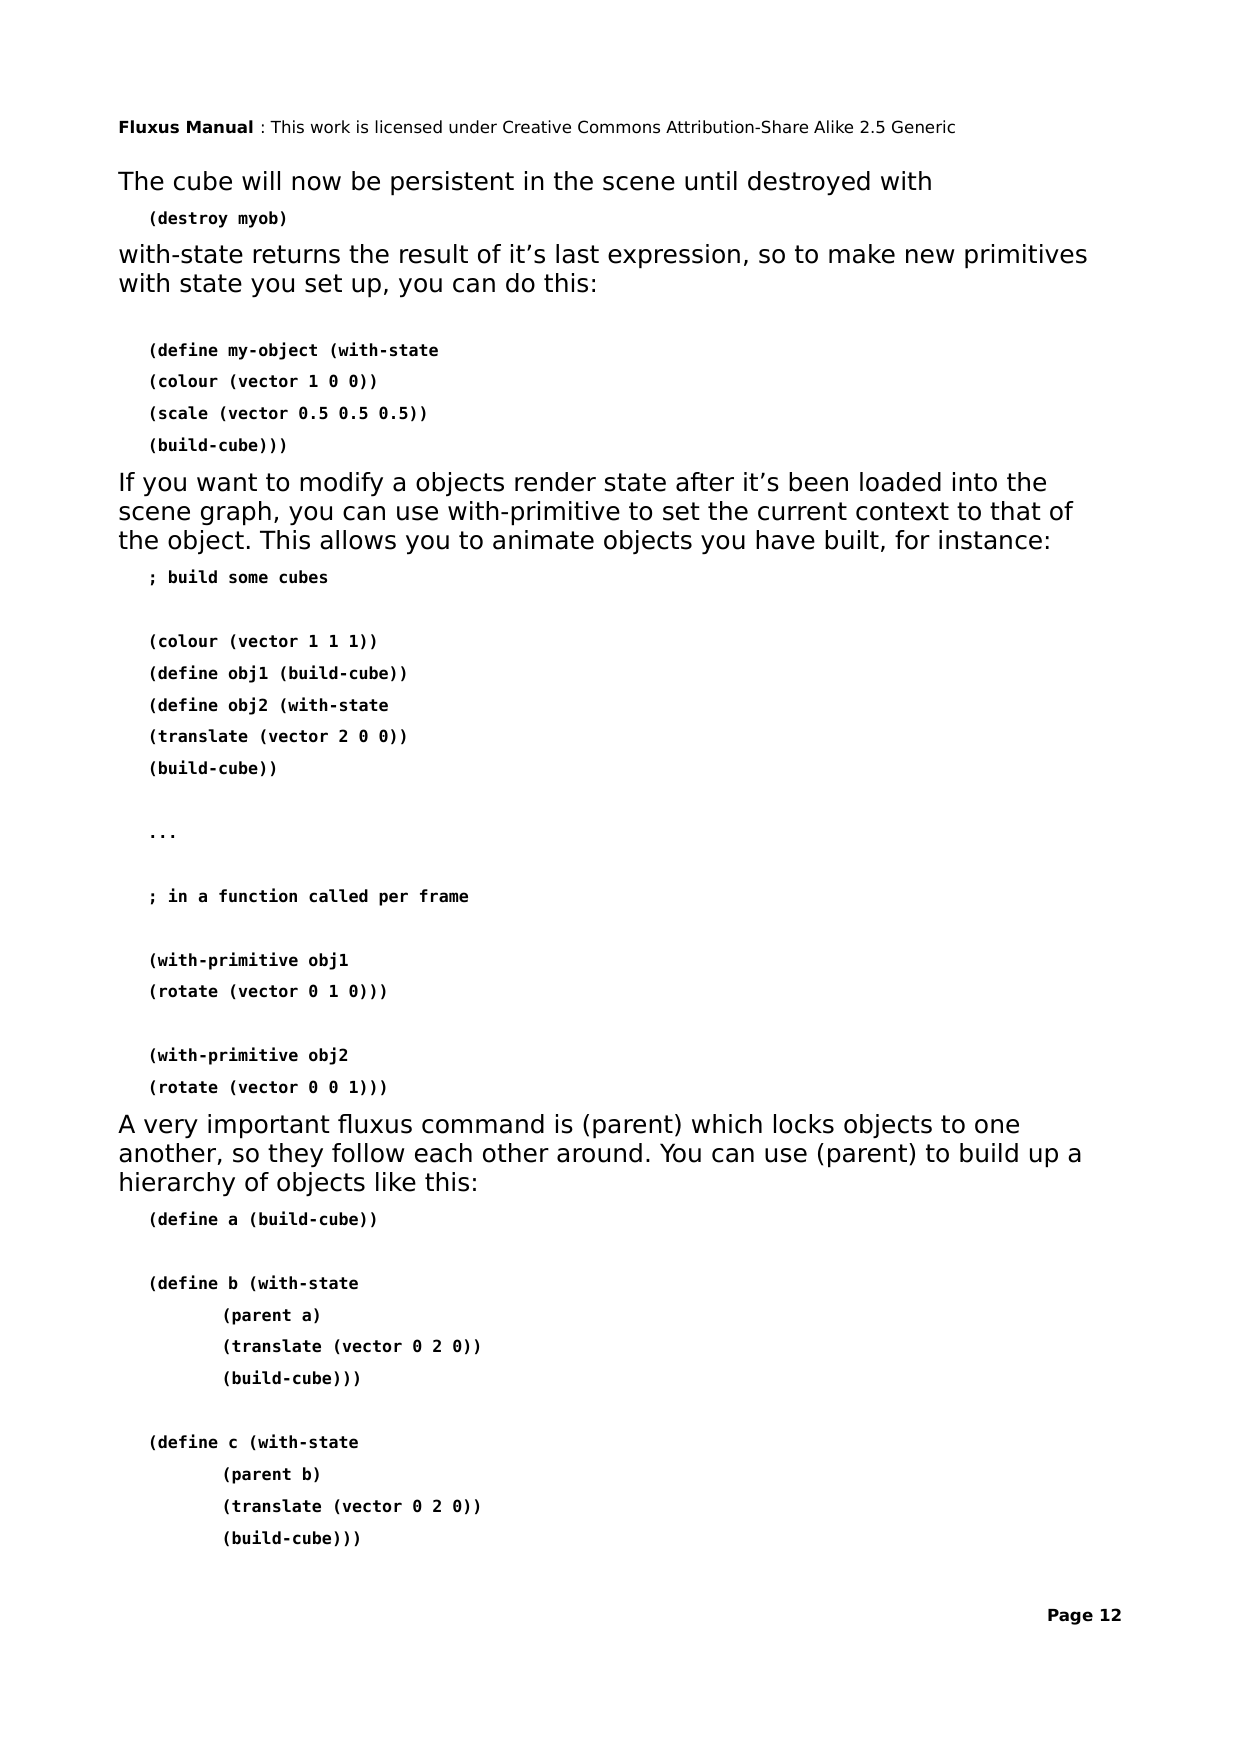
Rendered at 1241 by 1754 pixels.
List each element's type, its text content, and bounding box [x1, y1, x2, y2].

text (build-cube))) [148, 1369, 1122, 1389]
text The cube will now be persistent in the scene until destroyed with [118, 167, 1122, 196]
text (define a (build-cube)) [148, 1210, 1122, 1229]
text (build-cube))) [148, 1529, 1122, 1548]
text (destroy myob) [148, 209, 1122, 228]
text (rotate (vector 0 0 1))) [148, 1078, 1122, 1097]
text (define obj2 (with-state [148, 696, 1122, 715]
text ; build some cubes [148, 568, 1122, 587]
text (rotate (vector 0 1 0))) [148, 982, 1122, 1002]
text (scale (vector 0.5 0.5 0.5)) [148, 404, 1122, 424]
text (translate (vector 0 2 0)) [148, 1497, 1122, 1516]
text (parent a) [148, 1306, 1122, 1325]
text ... [148, 823, 1122, 842]
text (build-cube))) [148, 436, 1122, 456]
text (define b (with-state [148, 1274, 1122, 1293]
text ; in a function called per frame [148, 887, 1122, 906]
text (parent b) [148, 1465, 1122, 1484]
text If you want to modify a objects render state after it’s been loaded into the scene graph, you can use with-primitive to set the current context to that of the object. This allows you to animate objects you have built, for instance: [118, 468, 1122, 556]
text (define obj1 (build-cube)) [148, 664, 1122, 683]
text (define my-object (with-state [148, 341, 1122, 360]
text (colour (vector 1 0 0)) [148, 372, 1122, 392]
text (build-cube)) [148, 759, 1122, 779]
text (translate (vector 0 2 0)) [148, 1337, 1122, 1357]
text with-state returns the result of it’s last expression, so to make new primitives with state you set up, you can do this: [118, 241, 1122, 299]
text (translate (vector 2 0 0)) [148, 727, 1122, 747]
text (colour (vector 1 1 1)) [148, 632, 1122, 651]
text (with-primitive obj2 [148, 1046, 1122, 1066]
text A very important fluxus command is (parent) which locks objects to one another, so they follow each other around. You can use (parent) to build up a hierarchy of objects like this: [118, 1110, 1122, 1197]
text (with-primitive obj1 [148, 951, 1122, 970]
text (define c (with-state [148, 1433, 1122, 1452]
